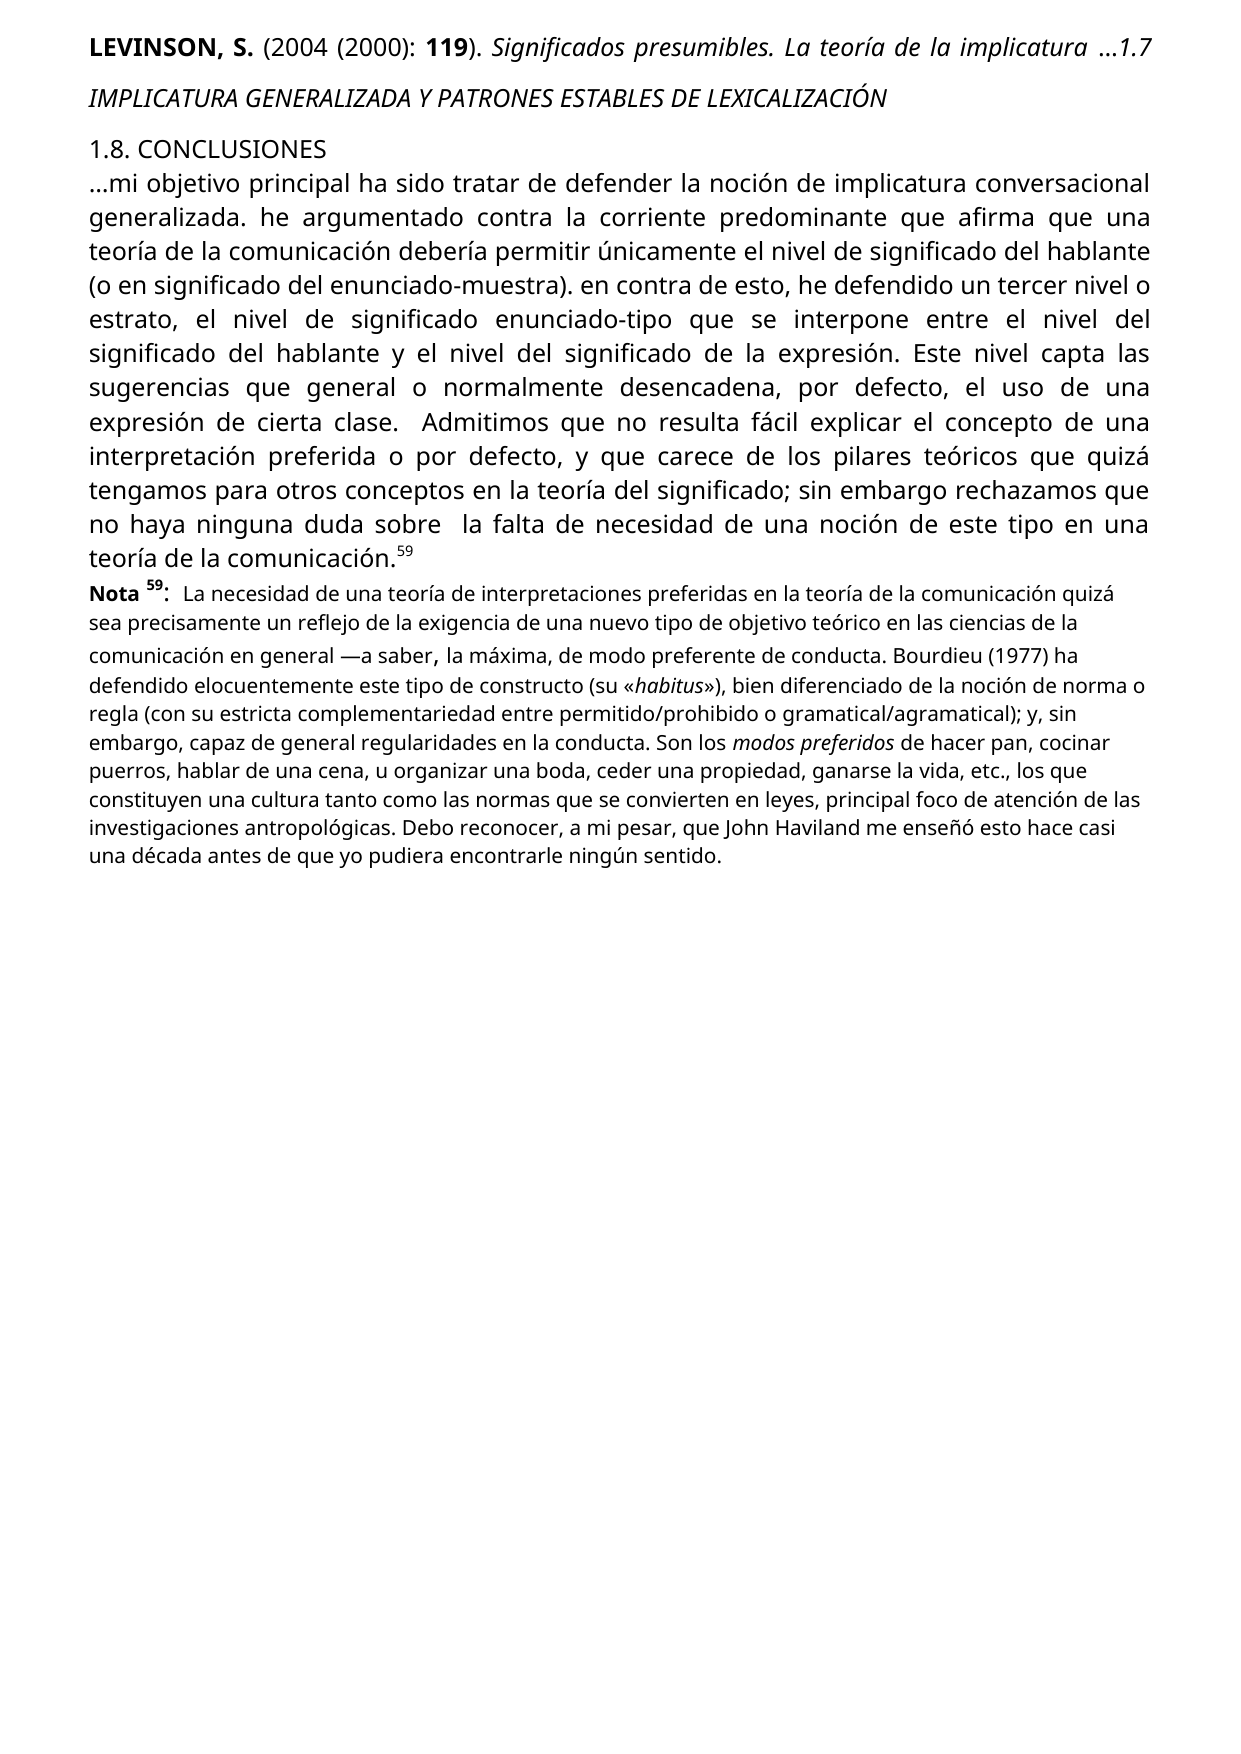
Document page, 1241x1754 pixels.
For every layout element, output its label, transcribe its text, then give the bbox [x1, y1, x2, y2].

text 1.8. CONCLUSIONES [88, 132, 1152, 166]
text LEVINSON, S. (2004 (2000): 119). Significados presumibles. La teoría de la implicatura …1.7 IMPLICATURA GENERALIZADA Y PATRONES ESTABLES DE LEXICALIZACIÓN [88, 29, 1152, 115]
text …mi objetivo principal ha sido tratar de defender la noción de implicatura conversacional generalizada. he argumentado contra la corriente predominante que afirma que una teoría de la comunicación debería permitir únicamente el nivel de significado del hablante (o en significado del enunciado-muestra). en contra de esto, he defendido un tercer nivel o estrato, el nivel de significado enunciado-tipo que se interpone entre el nivel del significado del hablante y el nivel del significado de la expresión. Este nivel capta las sugerencias que general o normalmente desencadena, por defecto, el uso de una expresión de cierta clase. Admitimos que no resulta fácil explicar el concepto de una interpretación preferida o por defecto, y que carece de los pilares teóricos que quizá tengamos para otros conceptos en la teoría del significado; sin embargo rechazamos que no haya ninguna duda sobre la falta de necesidad de una noción de este tipo en una teoría de la comunicación.59 [88, 166, 1152, 574]
text Nota 59: La necesidad de una teoría de interpretaciones preferidas en la teoría de la comunicación quizá sea precisamente un reflejo de la exigencia de una nuevo tipo de objetivo teórico en las ciencias de la comunicación en general —a saber, la máxima, de modo preferente de conducta. Bourdieu (1977) ha defendido elocuentemente este tipo de constructo (su «habitus»), bien diferenciado de la noción de norma o regla (con su estricta complementariedad entre permitido/prohibido o gramatical/agramatical); y, sin embargo, capaz de general regularidades en la conducta. Son los modos preferidos de hacer pan, cocinar puerros, hablar de una cena, u organizar una boda, ceder una propiedad, ganarse la vida, etc., los que constituyen una cultura tanto como las normas que se convierten en leyes, principal foco de atención de las investigaciones antropológicas. Debo reconocer, a mi pesar, que John Haviland me enseñó esto hace casi una década antes de que yo pudiera encontrarle ningún sentido. [88, 574, 1152, 870]
